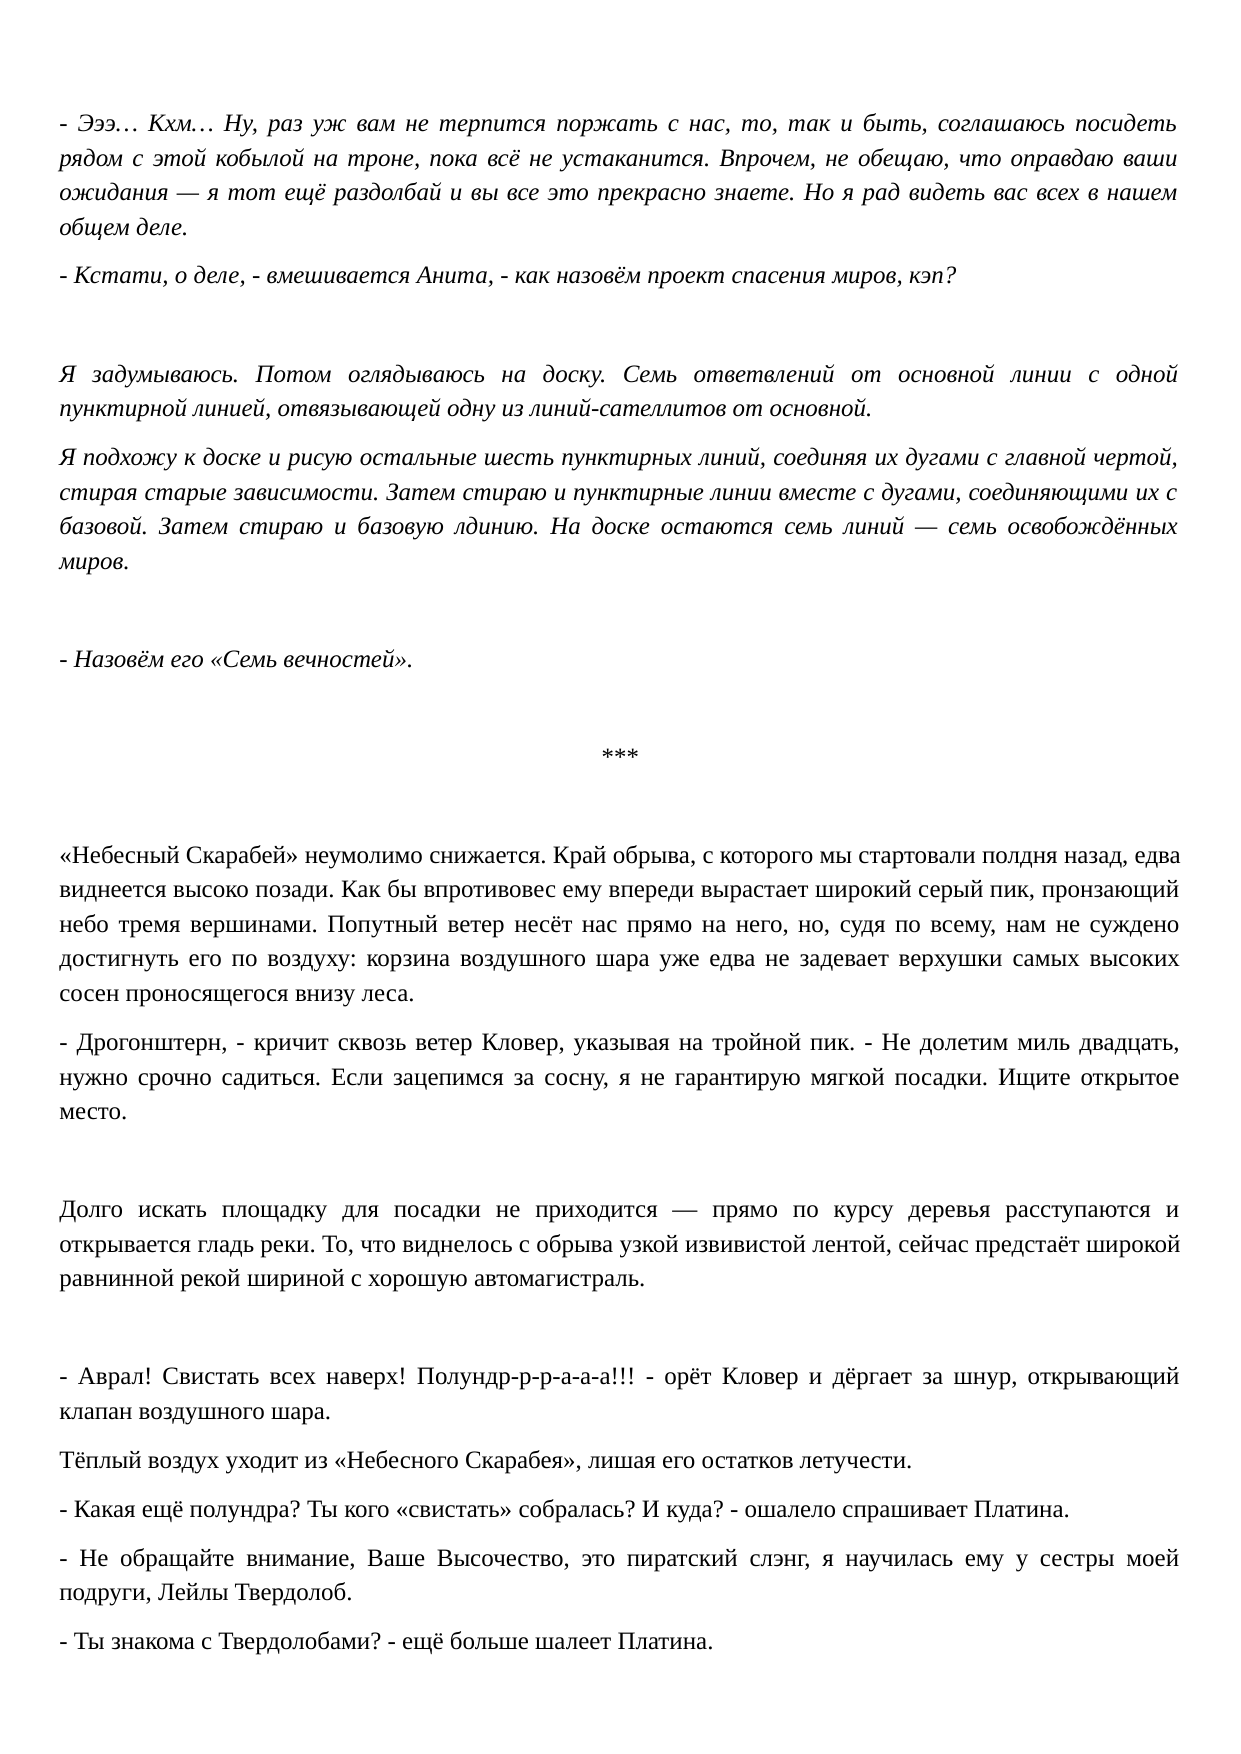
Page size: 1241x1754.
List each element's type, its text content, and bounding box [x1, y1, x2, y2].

text - Кстати, о деле, - вмешивается Анита, - как назовём проект спасения миров, кэп? [59, 261, 1181, 289]
text - Какая ещё полундра? Ты кого «свистать» собралась? И куда? - ошалело спрашивает Платина. [59, 1494, 1181, 1523]
text *** [59, 742, 1181, 771]
text - Эээ… Кхм… Ну, раз уж вам не терпится поржать с нас, то, так и быть, соглашаюсь посидеть рядом с этой кобылой на троне, пока всё не устаканится. Впрочем, не обещаю, что оправдаю ваши ожидания — я тот ещё раздолбай и вы все это прекрасно знаете. Но я рад видеть вас всех в нашем общем деле. [59, 108, 1181, 240]
text - Аврал! Свистать всех наверх! Полундр-р-р-а-а-а!!! - орёт Кловер и дёргает за шнур, открывающий клапан воздушного шара. [59, 1361, 1181, 1424]
text Я подхожу к доске и рисую остальные шесть пунктирных линий, соединяя их дугами с главной чертой, стирая старые зависимости. Затем стираю и пунктирные линии вместе с дугами, соединяющими их с базовой. Затем стираю и базовую лдинию. На доске остаются семь линий — семь освобождённых миров. [59, 442, 1181, 574]
text - Ты знакома с Твердолобами? - ещё больше шалеет Платина. [59, 1626, 1181, 1655]
text «Небесный Скарабей» неумолимо снижается. Край обрыва, с которого мы стартовали полдня назад, едва виднеется высоко позади. Как бы впротивовес ему впереди вырастает широкий серый пик, пронзающий небо тремя вершинами. Попутный ветер несёт нас прямо на него, но, судя по всему, нам не суждено достигнуть его по воздуху: корзина воздушного шара уже едва не задевает верхушки самых высоких сосен проносящегося внизу леса. [59, 840, 1181, 1007]
text - Дрогонштерн, - кричит сквозь ветер Кловер, указывая на тройной пик. - Не долетим миль двадцать, нужно срочно садиться. Если зацепимся за сосну, я не гарантирую мягкой посадки. Ищите открытое место. [59, 1027, 1181, 1125]
text - Назовём его «Семь вечностей». [59, 644, 1181, 673]
text Я задумываюсь. Потом оглядываюсь на доску. Семь ответвлений от основной линии с одной пунктирной линией, отвязывающей одну из линий-сателлитов от основной. [59, 359, 1181, 422]
text - Не обращайте внимание, Ваше Высочество, это пиратский слэнг, я научилась ему у сестры моей подруги, Лейлы Твердолоб. [59, 1543, 1181, 1606]
text Долго искать площадку для посадки не приходится — прямо по курсу деревья расступаются и открывается гладь реки. То, что виднелось с обрыва узкой извивистой лентой, сейчас предстаёт широкой равнинной рекой шириной с хорошую автомагистраль. [59, 1194, 1181, 1292]
text Тёплый воздух уходит из «Небесного Скарабея», лишая его остатков летучести. [59, 1445, 1181, 1473]
